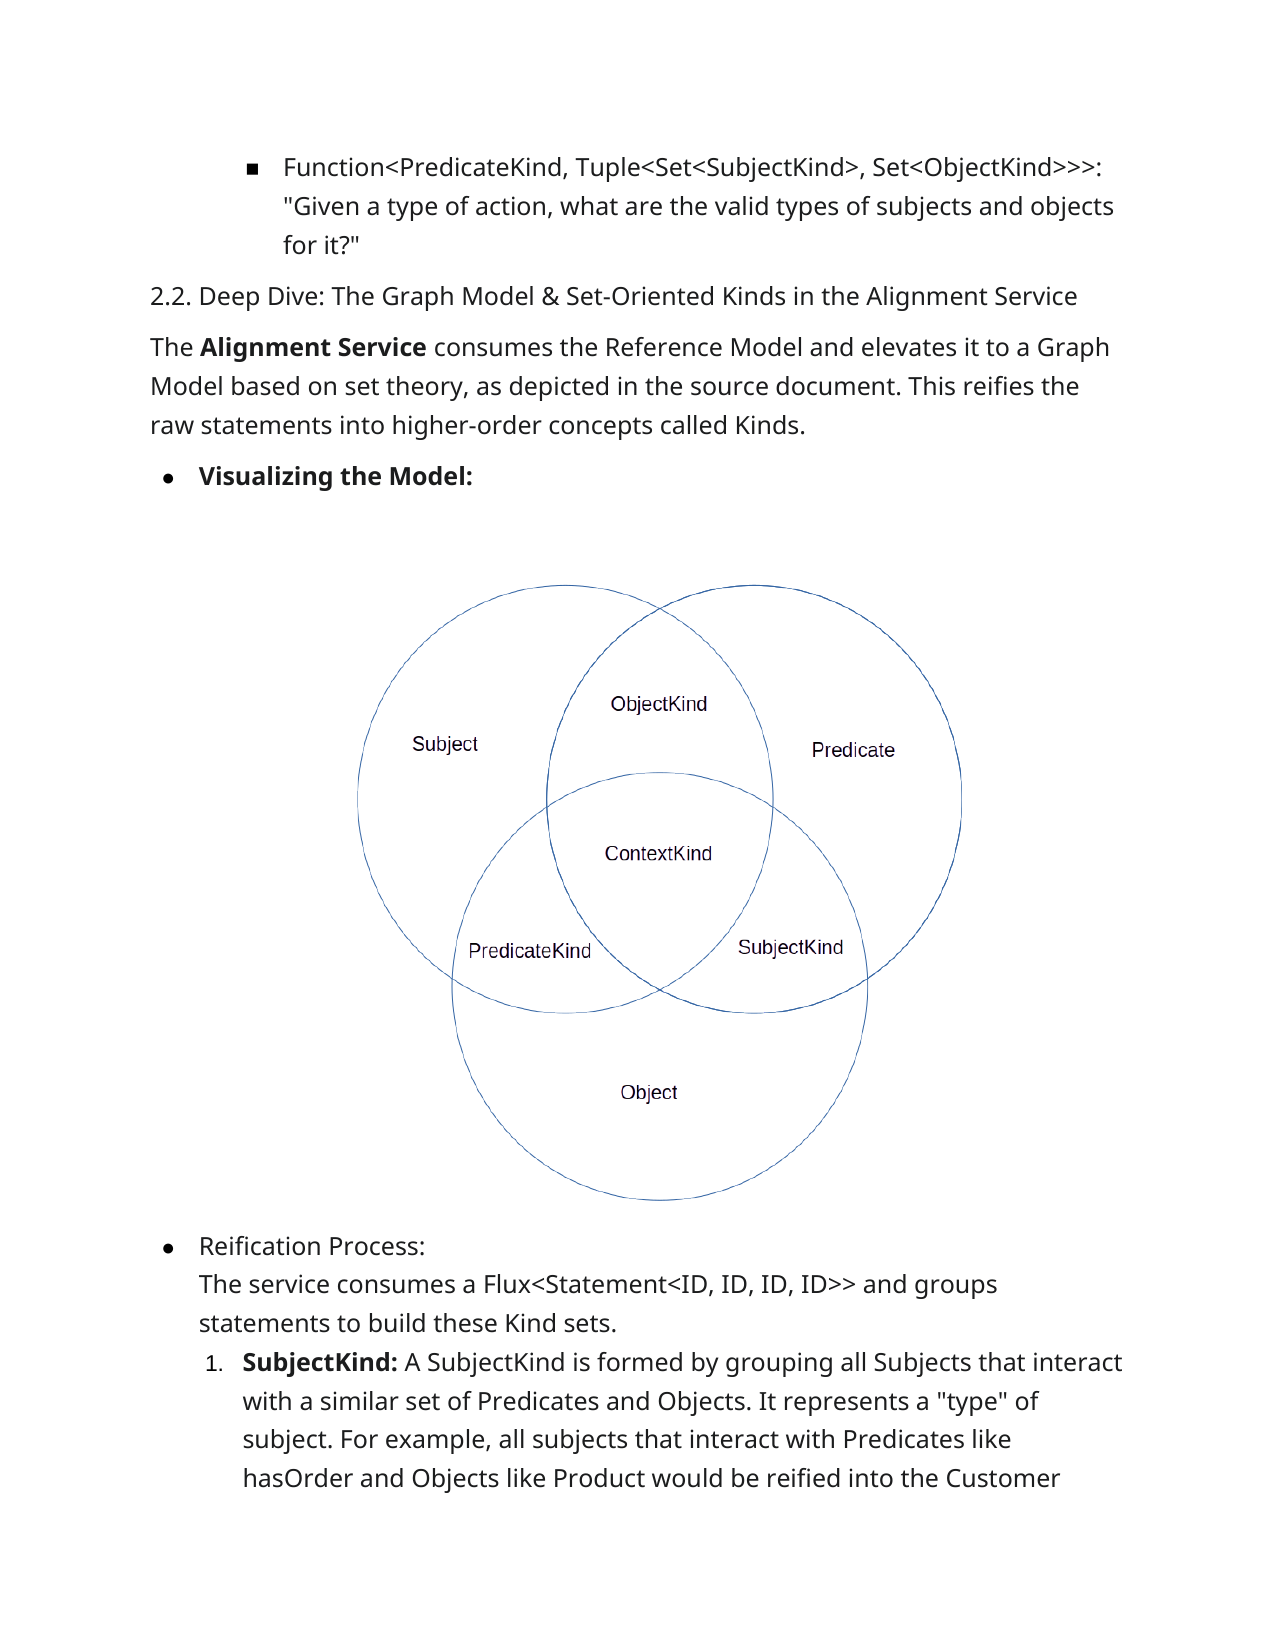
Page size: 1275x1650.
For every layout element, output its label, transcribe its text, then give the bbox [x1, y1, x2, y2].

list Function<PredicateKind, Tuple<Set<SubjectKind>, Set<ObjectKind>>>: "Given a type of action, what are the valid types of subjects and objects for it?" [245, 150, 1125, 262]
list SubjectKind: A SubjectKind is formed by grouping all Subjects that interact with a similar set of Predicates and Objects. It represents a "type" of subject. For example, all subjects that interact with Predicates like hasOrder and Objects like Product would be reified into the Customer [205, 1345, 1125, 1495]
subtitle 2.2. Deep Dive: The Graph Model & Set-Oriented Kinds in the Alignment Service [150, 279, 1125, 313]
list Reification Process: The service consumes a Flux<Statement<ID, ID, ID, ID>> and groups statements to build these Kind sets. [161, 1228, 1125, 1340]
text The Alignment Service consumes the Reference Model and elevates it to a Graph Model based on set theory, as depicted in the source document. This reifies the raw statements into higher-order concepts called Kinds. [150, 330, 1125, 442]
picture [198, 535, 1174, 1225]
list Visualizing the Model: [161, 459, 1125, 535]
